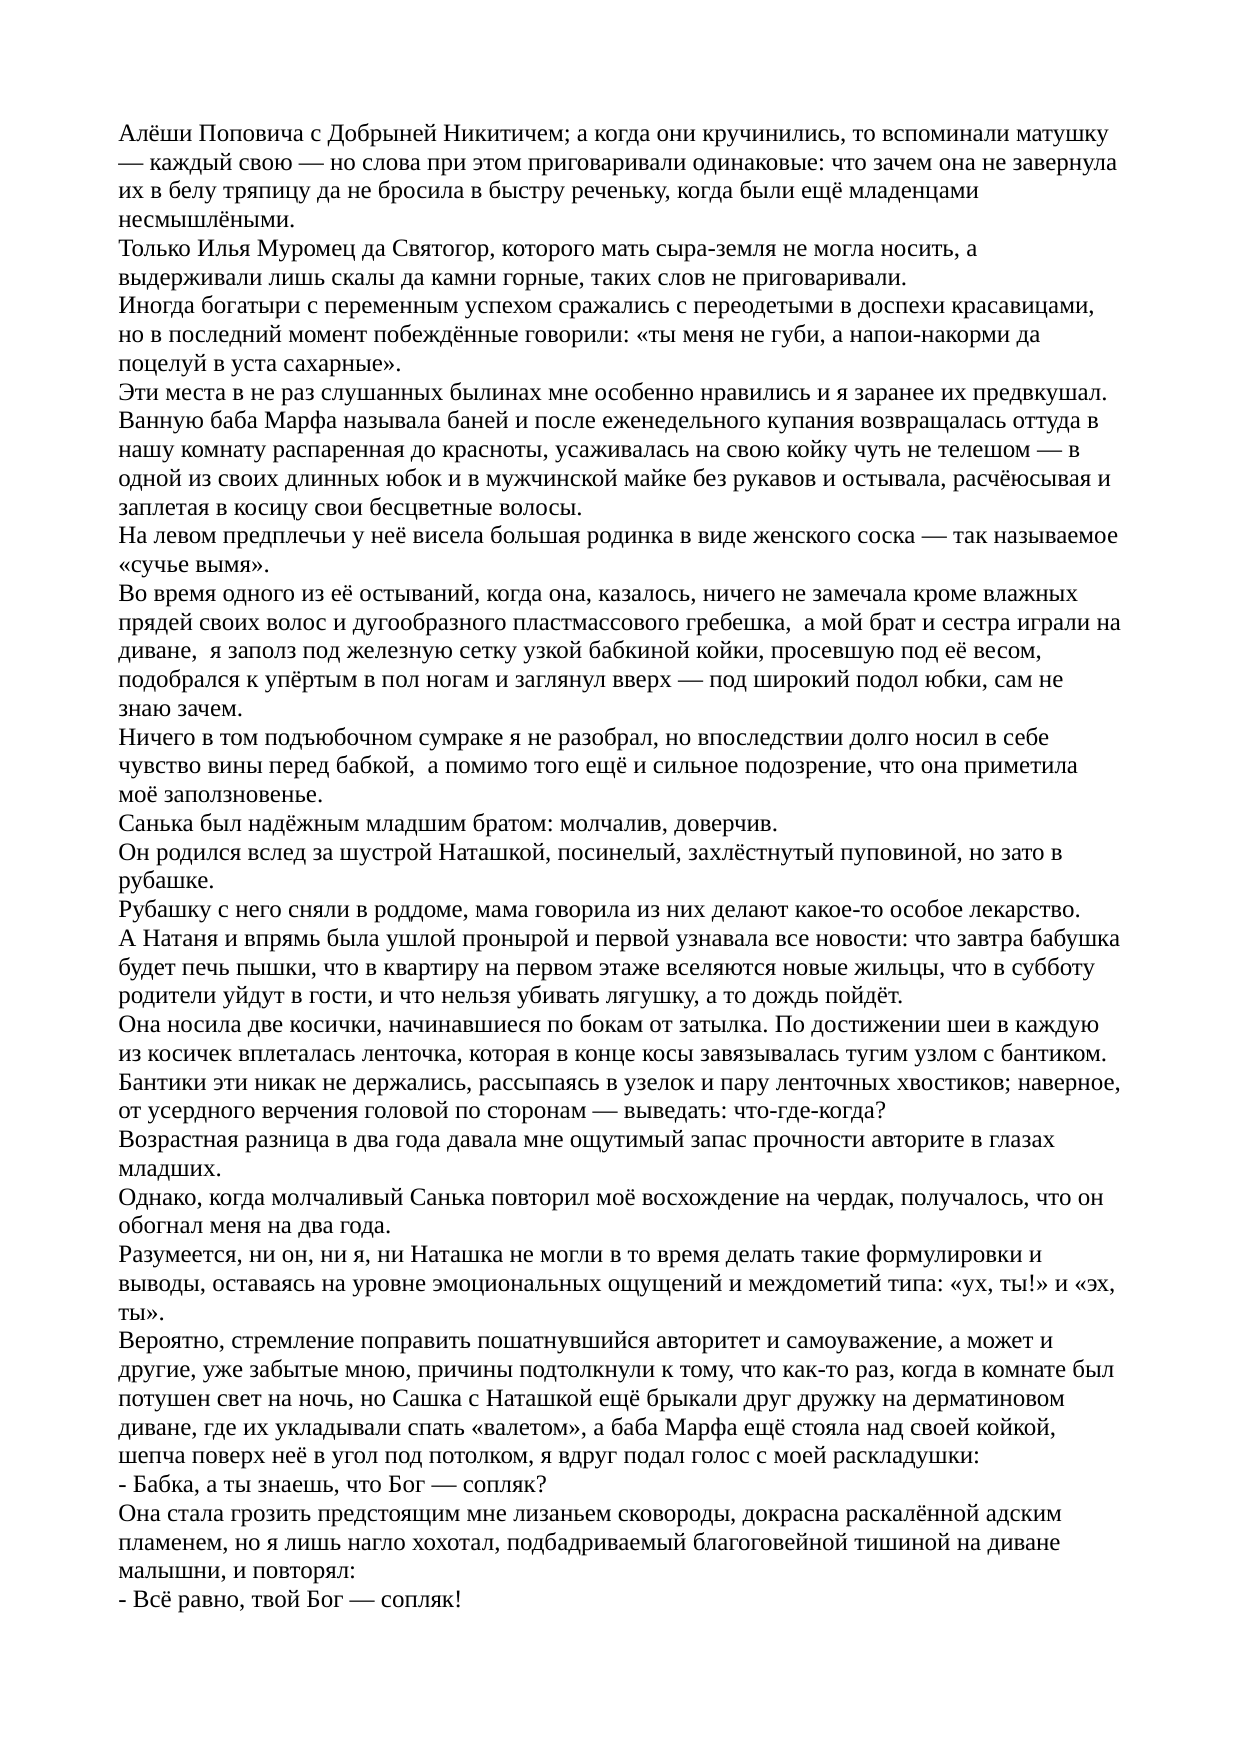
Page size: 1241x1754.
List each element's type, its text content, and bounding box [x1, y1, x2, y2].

text Во время одного из её остываний, когда она, казалось, ничего не замечала кроме влажных прядей своих волос и дугообразного пластмассового гребешка, а мой брат и сестра играли на диване, я заполз под железную сетку узкой бабкиной койки, просевшую под её весом, подобрался к упёртым в пол ногам и заглянул вверх — под широкий подол юбки, сам не знаю зачем. [118, 578, 1122, 722]
text А Натаня и впрямь была ушлой пронырой и первой узнавала все новости: что завтра бабушка будет печь пышки, что в квартиру на первом этаже вселяются новые жильцы, что в субботу родители уйдут в гости, и что нельзя убивать лягушку, а то дождь пойдёт. [118, 923, 1122, 1009]
text Только Илья Муромец да Святогор, которого мать сыра-земля не могла носить, а выдерживали лишь скалы да камни горные, таких слов не приговаривали. [118, 233, 1122, 291]
text Эти места в не раз слушанных былинах мне особенно нравились и я заранее их предвкушал. [118, 377, 1122, 406]
text Возрастная разница в два года давала мне ощутимый запас прочности авторите в глазах младших. [118, 1124, 1122, 1182]
text Иногда богатыри с переменным успехом сражались с переодетыми в доспехи красавицами, но в последний момент побеждённые говорили: «ты меня не губи, а напои-накорми да поцелуй в уста сахарные». [118, 291, 1122, 377]
text Ванную баба Марфа называла баней и после еженедельного купания возвращалась оттуда в нашу комнату распаренная до красноты, усаживалась на свою койку чуть не телешом — в одной из своих длинных юбок и в мужчинской майке без рукавов и остывала, расчёюсывая и заплетая в косицу свои бесцветные волосы. [118, 406, 1122, 521]
text Ничего в том подъюбочном сумраке я не разобрал, но впоследствии долго носил в себе чувство вины перед бабкой, а помимо того ещё и сильное подозрение, что она приметила моё заползновенье. [118, 722, 1122, 808]
text Санька был надёжным младшим братом: молчалив, доверчив. [118, 808, 1122, 837]
text - Всё равно, твой Бог — сопляк! [118, 1584, 1122, 1613]
text Она стала грозить предстоящим мне лизаньем сковороды, докрасна раскалённой адским пламенем, но я лишь нагло хохотал, подбадриваемый благоговейной тишиной на диване малышни, и повторял: [118, 1498, 1122, 1584]
text Он родился вслед за шустрой Наташкой, посинелый, захлёстнутый пуповиной, но зато в рубашке. [118, 837, 1122, 894]
text Она носила две косички, начинавшиеся по бокам от затылка. По достижении шеи в каждую из косичек вплеталась ленточка, которая в конце косы завязывалась тугим узлом с бантиком. Бантики эти никак не держались, рассыпаясь в узелок и пару ленточных хвостиков; наверное, от усердного верчения головой по сторонам — выведать: что-где-когда? [118, 1009, 1122, 1124]
text - Бабка, а ты знаешь, что Бог — сопляк? [118, 1469, 1122, 1498]
text На левом предплечьи у неё висела большая родинка в виде женского соска — так называемое «сучье вымя». [118, 521, 1122, 578]
text Алёши Поповича с Добрыней Никитичем; а когда они кручинились, то вспоминали матушку — каждый свою — но слова при этом приговаривали одинаковые: что зачем она не завернула их в белу тряпицу да не бросила в быстру реченьку, когда были ещё младенцами несмышлёными. [118, 118, 1122, 233]
text Вероятно, стремление поправить пошатнувшийся авторитет и самоуважение, а может и другие, уже забытые мною, причины подтолкнули к тому, что как-то раз, когда в комнате был потушен свет на ночь, но Сашка с Наташкой ещё брыкали друг дружку на дерматиновом диване, где их укладывали спать «валетом», а баба Марфа ещё стояла над своей койкой, шепча поверх неё в угол под потолком, я вдруг подал голос с моей раскладушки: [118, 1326, 1122, 1469]
text Рубашку с него сняли в роддоме, мама говорила из них делают какое-то особое лекарство. [118, 894, 1122, 923]
text Однако, когда молчаливый Санька повторил моё восхождение на чердак, получалось, что он обогнал меня на два года. [118, 1182, 1122, 1239]
text Разумеется, ни он, ни я, ни Наташка не могли в то время делать такие формулировки и выводы, оставаясь на уровне эмоциональных ощущений и междометий типа: «ух, ты!» и «эх, ты». [118, 1239, 1122, 1326]
